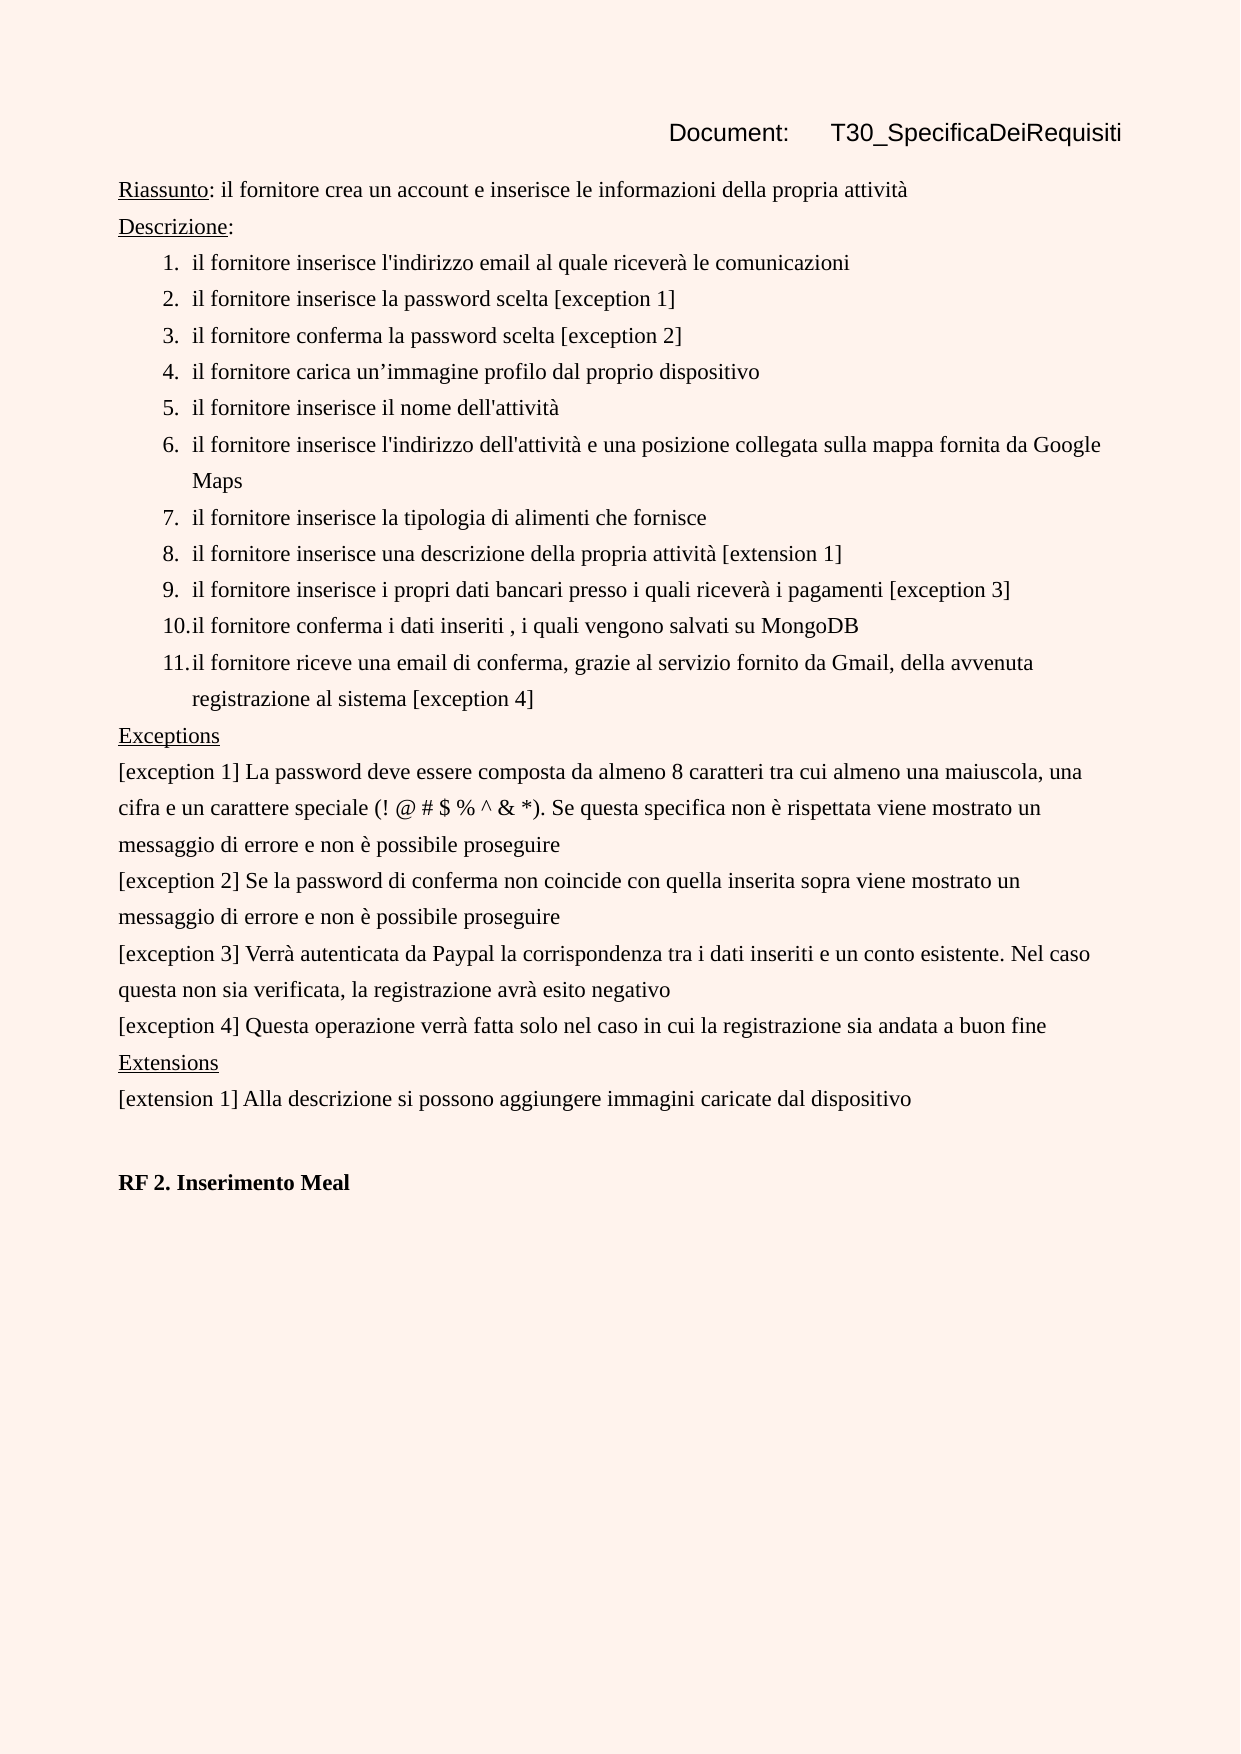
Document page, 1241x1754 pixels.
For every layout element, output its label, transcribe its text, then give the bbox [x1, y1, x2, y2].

text [exception 1] La password deve essere composta da almeno 8 caratteri tra cui almeno una maiuscola, una cifra e un carattere speciale (! @ # $ % ^ & *). Se questa specifica non è rispettata viene mostrato un messaggio di errore e non è possibile proseguire [118, 758, 1122, 857]
list il fornitore conferma i dati inseriti , i quali vengono salvati su MongoDB [162, 613, 1122, 639]
list il fornitore inserisce i propri dati bancari presso i quali riceverà i pagamenti [exception 3] [162, 576, 1122, 603]
list il fornitore inserisce la tipologia di alimenti che fornisce [162, 503, 1122, 530]
text Descrizione: [118, 213, 1122, 239]
list il fornitore inserisce la password scelta [exception 1] [162, 285, 1122, 312]
list il fornitore conferma la password scelta [exception 2] [162, 322, 1122, 348]
list il fornitore riceve una email di conferma, grazie al servizio fornito da Gmail, della avvenuta registrazione al sistema [exception 4] [162, 649, 1122, 712]
list il fornitore inserisce una descrizione della propria attività [extension 1] [162, 540, 1122, 566]
text Riassunto: il fornitore crea un account e inserisce le informazioni della propria attività [118, 176, 1122, 203]
list il fornitore carica un’immagine profilo dal proprio dispositivo [162, 358, 1122, 384]
list il fornitore inserisce il nome dell'attività [162, 394, 1122, 421]
list il fornitore inserisce l'indirizzo dell'attività e una posizione collegata sulla mappa fornita da Google Maps [162, 431, 1122, 493]
text RF 2. Inserimento Meal [118, 1169, 1122, 1196]
text Exceptions [118, 722, 1122, 748]
text [extension 1] Alla descrizione si possono aggiungere immagini caricate dal dispositivo [118, 1085, 1122, 1112]
text [exception 4] Questa operazione verrà fatta solo nel caso in cui la registrazione sia andata a buon fine [118, 1012, 1122, 1039]
list il fornitore inserisce l'indirizzo email al quale riceverà le comunicazioni [162, 249, 1122, 275]
text Extensions [118, 1049, 1122, 1075]
text [exception 3] Verrà autenticata da Paypal la corrispondenza tra i dati inseriti e un conto esistente. Nel caso questa non sia verificata, la registrazione avrà esito negativo [118, 940, 1122, 1002]
text [exception 2] Se la password di conferma non coincide con quella inserita sopra viene mostrato un messaggio di errore e non è possibile proseguire [118, 867, 1122, 930]
